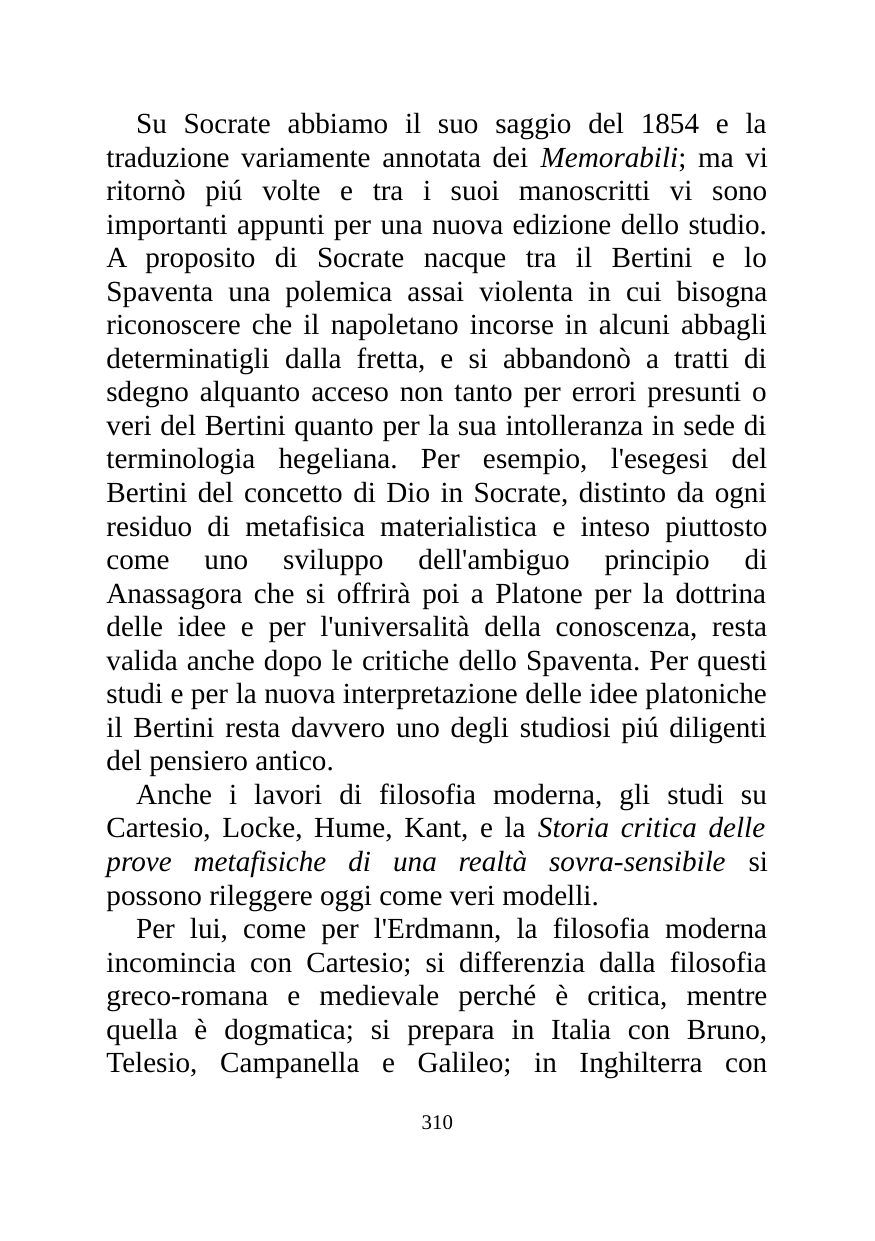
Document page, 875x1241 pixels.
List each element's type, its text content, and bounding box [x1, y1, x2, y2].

text Su Socrate abbiamo il suo saggio del 1854 e la traduzione variamente annotata dei Memorabili; ma vi ritornò piú volte e tra i suoi manoscritti vi sono importanti appunti per una nuova edizione dello studio. A proposito di Socrate nacque tra il Bertini e lo Spaventa una polemica assai violenta in cui bisogna riconoscere che il napoletano incorse in alcuni abbagli determinatigli dalla fretta, e si abbandonò a tratti di sdegno alquanto acceso non tanto per errori presunti o veri del Bertini quanto per la sua intolleranza in sede di terminologia hegeliana. Per esempio, l'esegesi del Bertini del concetto di Dio in Socrate, distinto da ogni residuo di metafisica materialistica e inteso piuttosto come uno sviluppo dell'ambiguo principio di Anassagora che si offrirà poi a Platone per la dottrina delle idee e per l'universalità della conoscenza, resta valida anche dopo le critiche dello Spaventa. Per questi studi e per la nuova interpretazione delle idee platoniche il Bertini resta davvero uno degli studiosi piú diligenti del pensiero antico. [106, 106, 768, 777]
text Anche i lavori di filosofia moderna, gli studi su Cartesio, Locke, Hume, Kant, e la Storia critica delle prove metafisiche di una realtà sovra-sensibile si possono rileggere oggi come veri modelli. [106, 777, 768, 911]
text Per lui, come per l'Erdmann, la filosofia moderna incomincia con Cartesio; si differenzia dalla filosofia greco-romana e medievale perché è critica, mentre quella è dogmatica; si prepara in Italia con Bruno, Telesio, Campanella e Galileo; in Inghilterra con [106, 911, 768, 1079]
